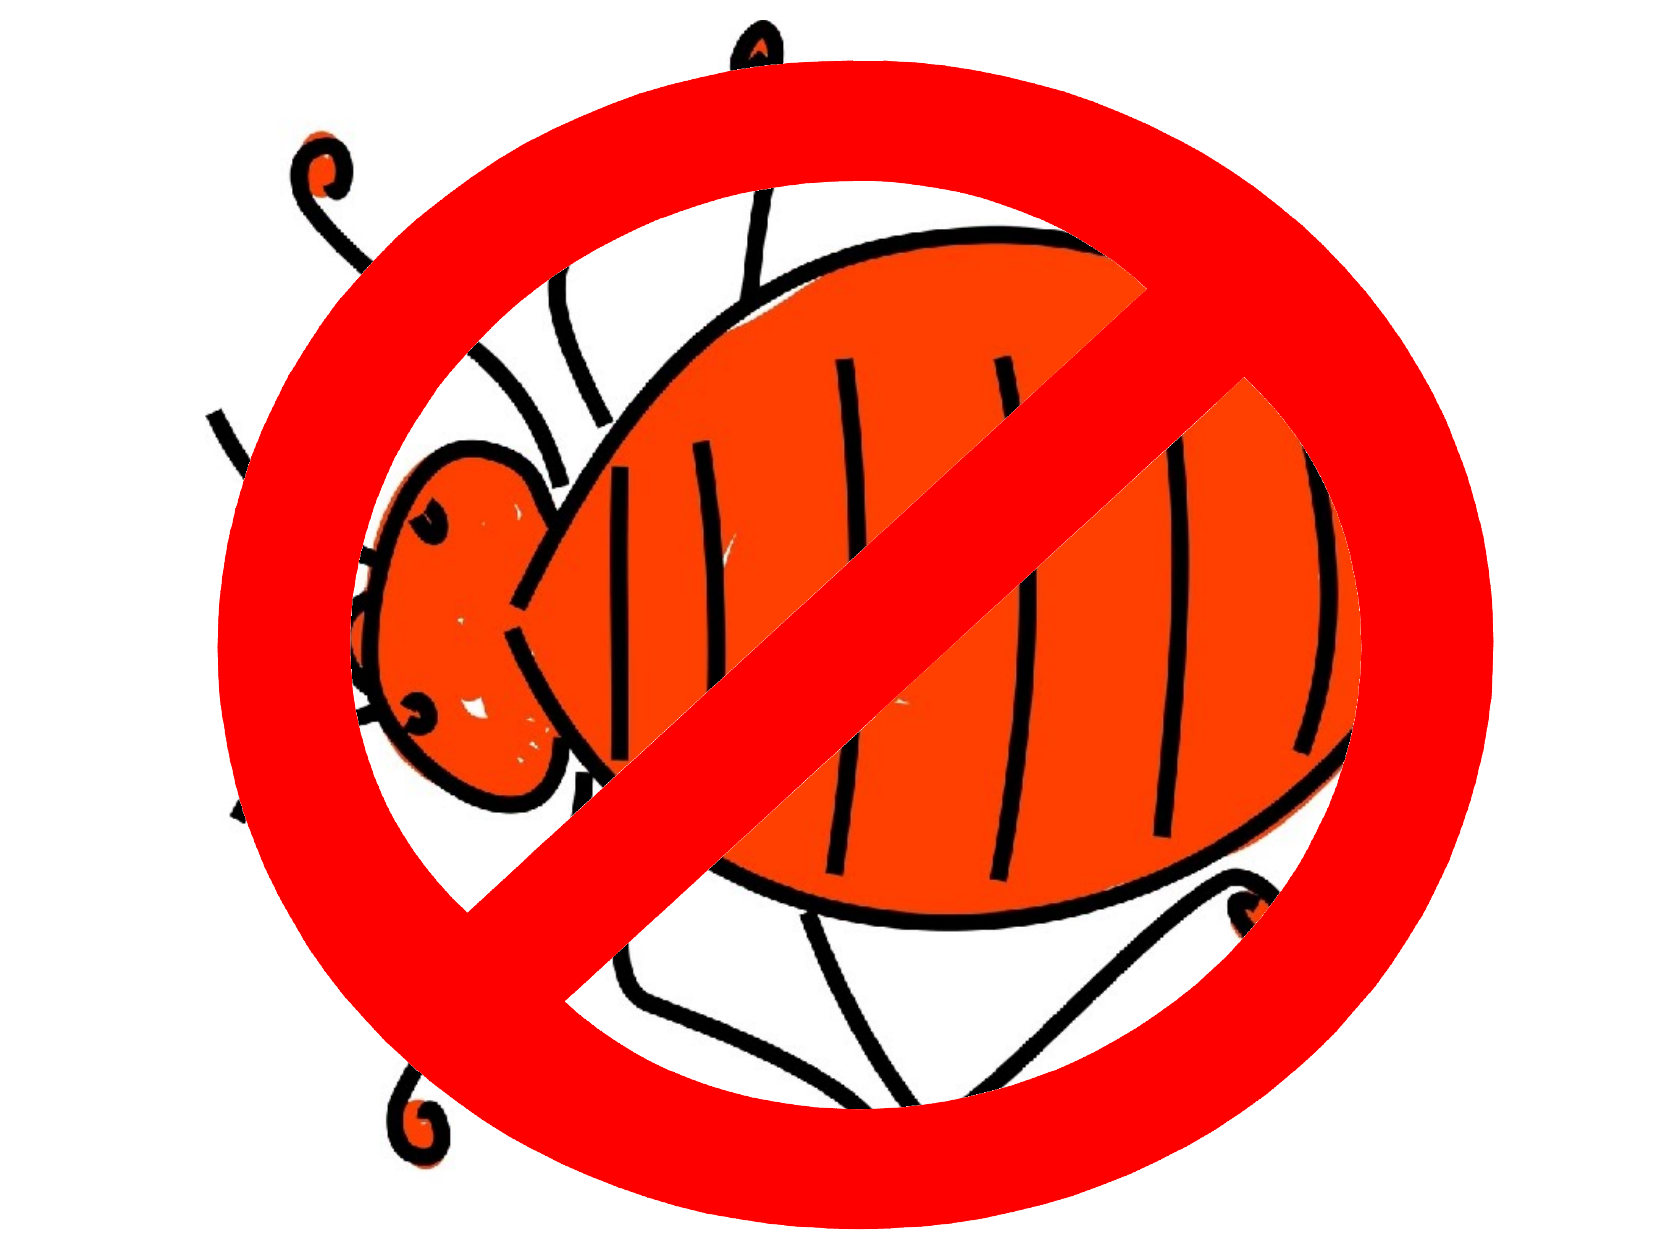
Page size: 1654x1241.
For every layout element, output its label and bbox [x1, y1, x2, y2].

picture [135, 0, 1576, 1241]
